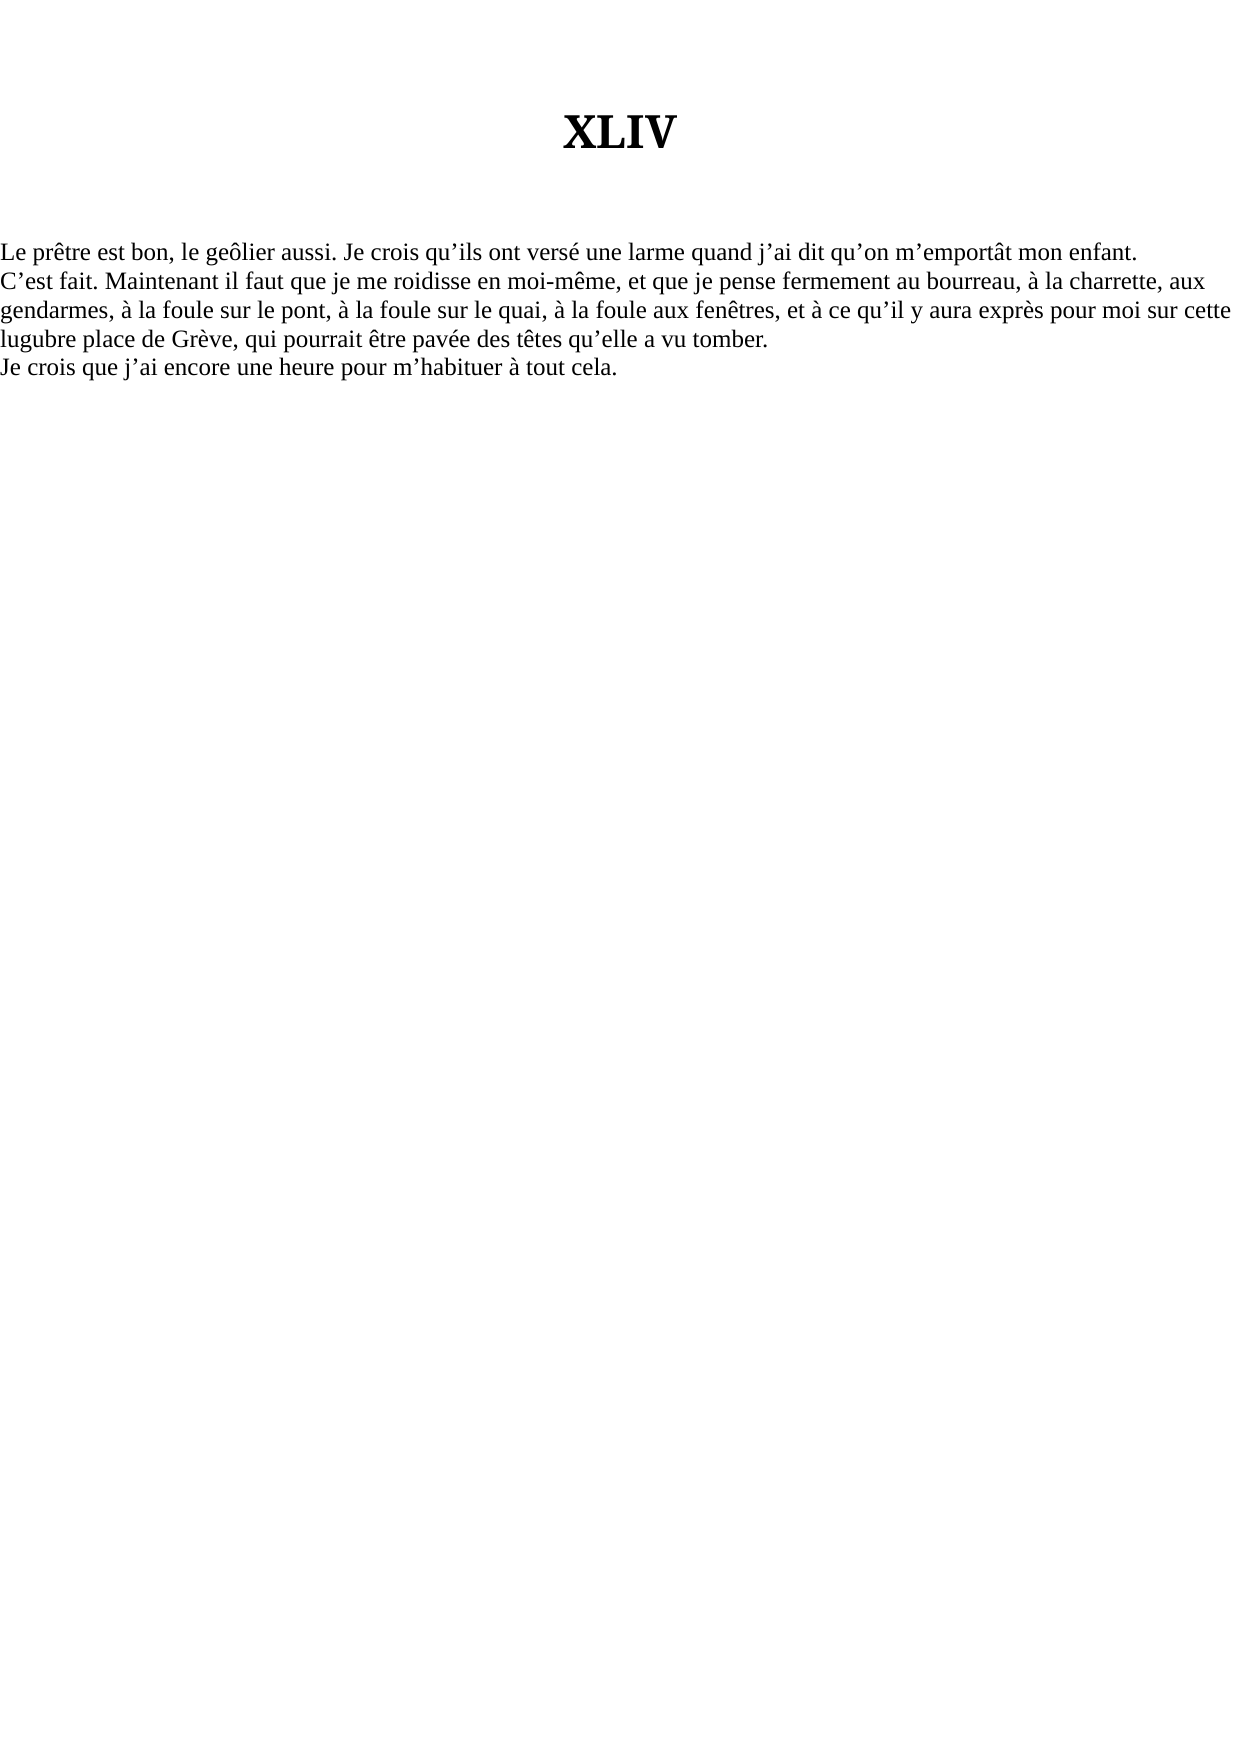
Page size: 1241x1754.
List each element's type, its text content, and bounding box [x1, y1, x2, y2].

subtitle XLIV [0, 100, 1240, 162]
text Je crois que j’ai encore une heure pour m’habituer à tout cela. [0, 352, 1240, 381]
text C’est fait. Maintenant il faut que je me roidisse en moi-même, et que je pense fermement au bourreau, à la charrette, aux gendarmes, à la foule sur le pont, à la foule sur le quai, à la foule aux fenêtres, et à ce qu’il y aura exprès pour moi sur cette lugubre place de Grève, qui pourrait être pavée des têtes qu’elle a vu tomber. [0, 266, 1240, 352]
text Le prêtre est bon, le geôlier aussi. Je crois qu’ils ont versé une larme quand j’ai dit qu’on m’emportât mon enfant. [0, 237, 1240, 266]
